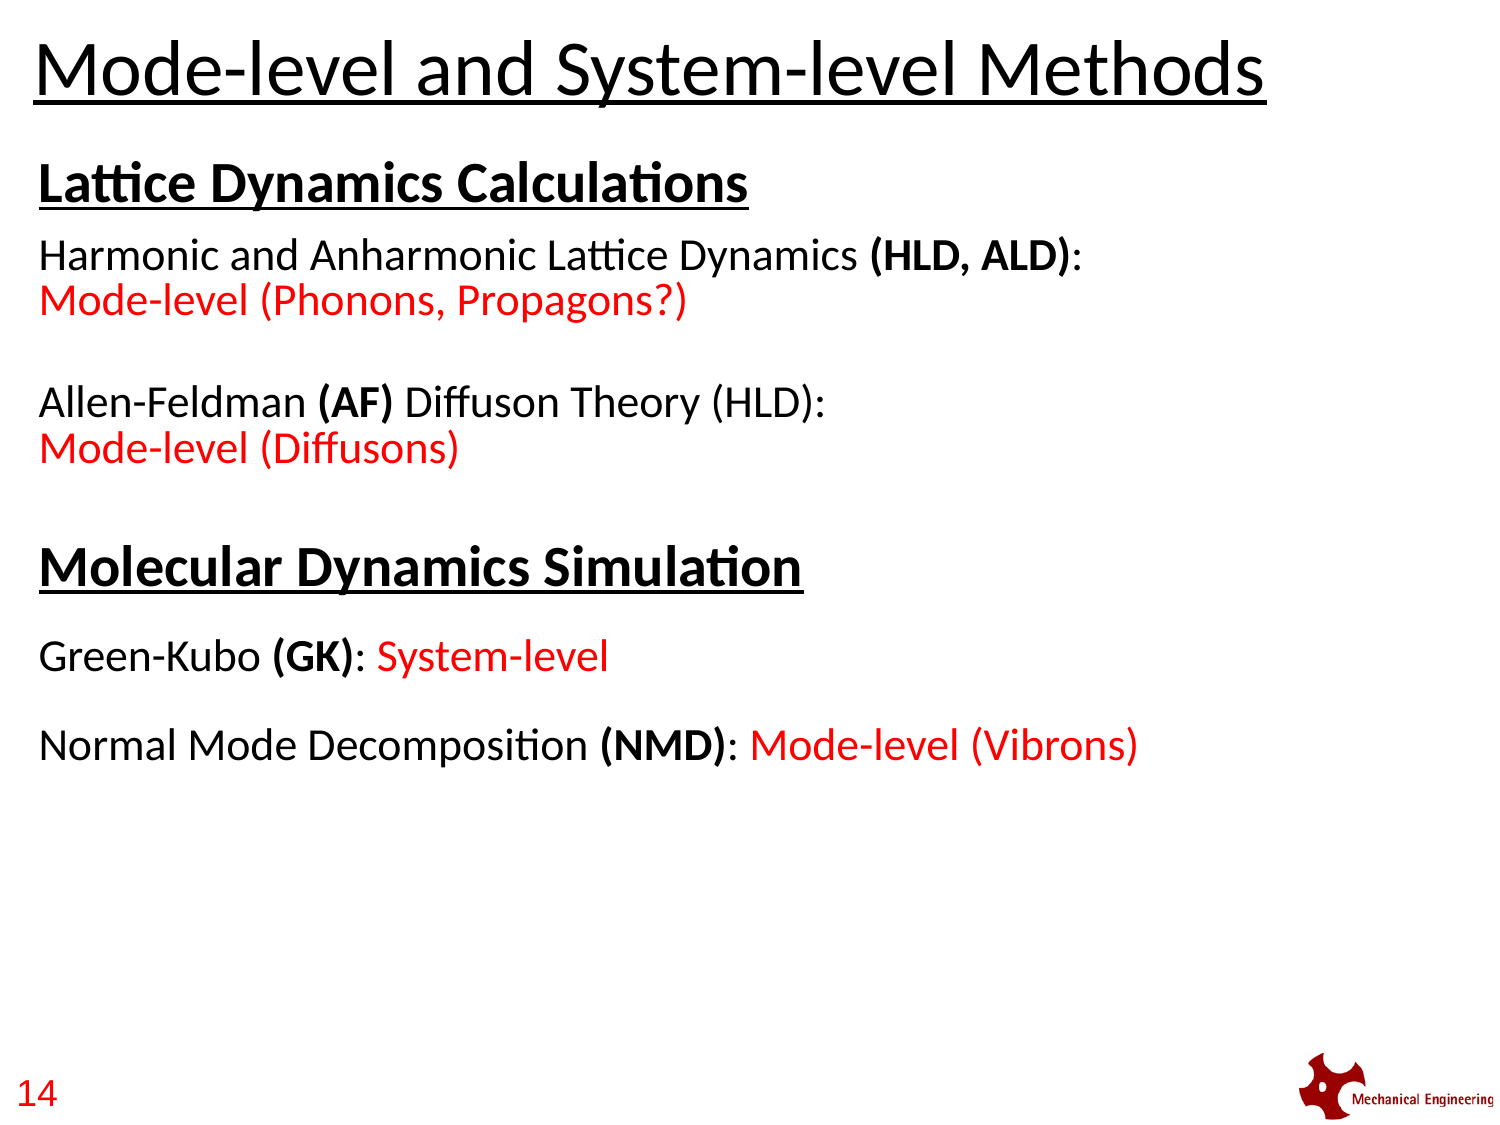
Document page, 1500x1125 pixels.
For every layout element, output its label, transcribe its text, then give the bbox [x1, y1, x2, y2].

text_box Molecular Dynamics Simulation [38, 542, 1441, 618]
text_box Green-Kubo (GK): System-level [38, 637, 1441, 713]
text_box Lattice Dynamics Calculations [38, 159, 1441, 235]
title Mode-level and System-level Methods [18, 24, 1500, 127]
text_box Normal Mode Decomposition (NMD): Mode-level (Vibrons) [38, 726, 1441, 802]
text_box Harmonic and Anharmonic Lattice Dynamics (HLD, ALD): Mode-level (Phonons, Propagons?) [38, 235, 1486, 346]
text_box Allen-Feldman (AF) Diffuson Theory (HLD): Mode-level (Diffusons) [38, 383, 1500, 511]
picture [1298, 1053, 1494, 1120]
